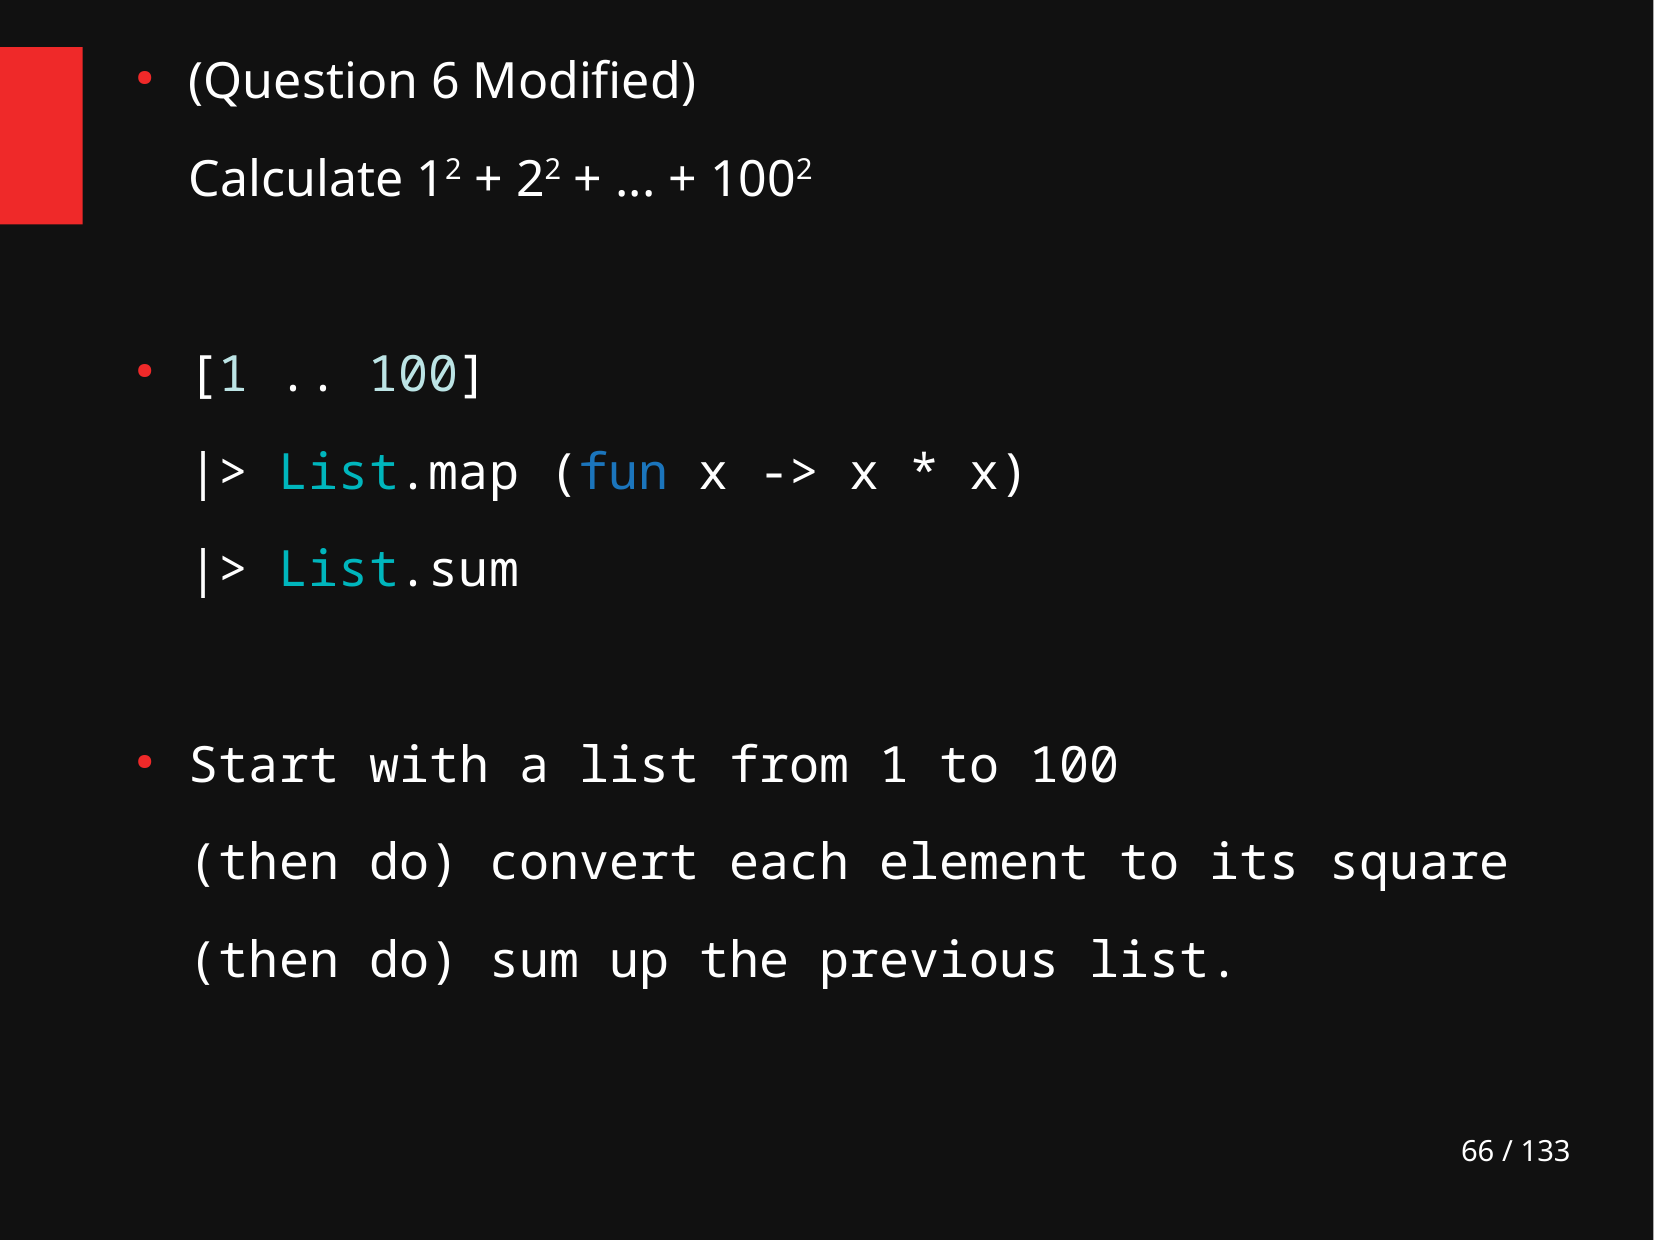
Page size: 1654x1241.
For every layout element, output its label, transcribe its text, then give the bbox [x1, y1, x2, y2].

list (Question 6 Modified) Calculate 12 + 22 + ... + 1002 [1 .. 100] |> List.map (fun x -> x * x) |> List.sum Start with a list from 1 to 100 (then do) convert each element to its square (then do) sum up the previous list. [118, 45, 1536, 1074]
